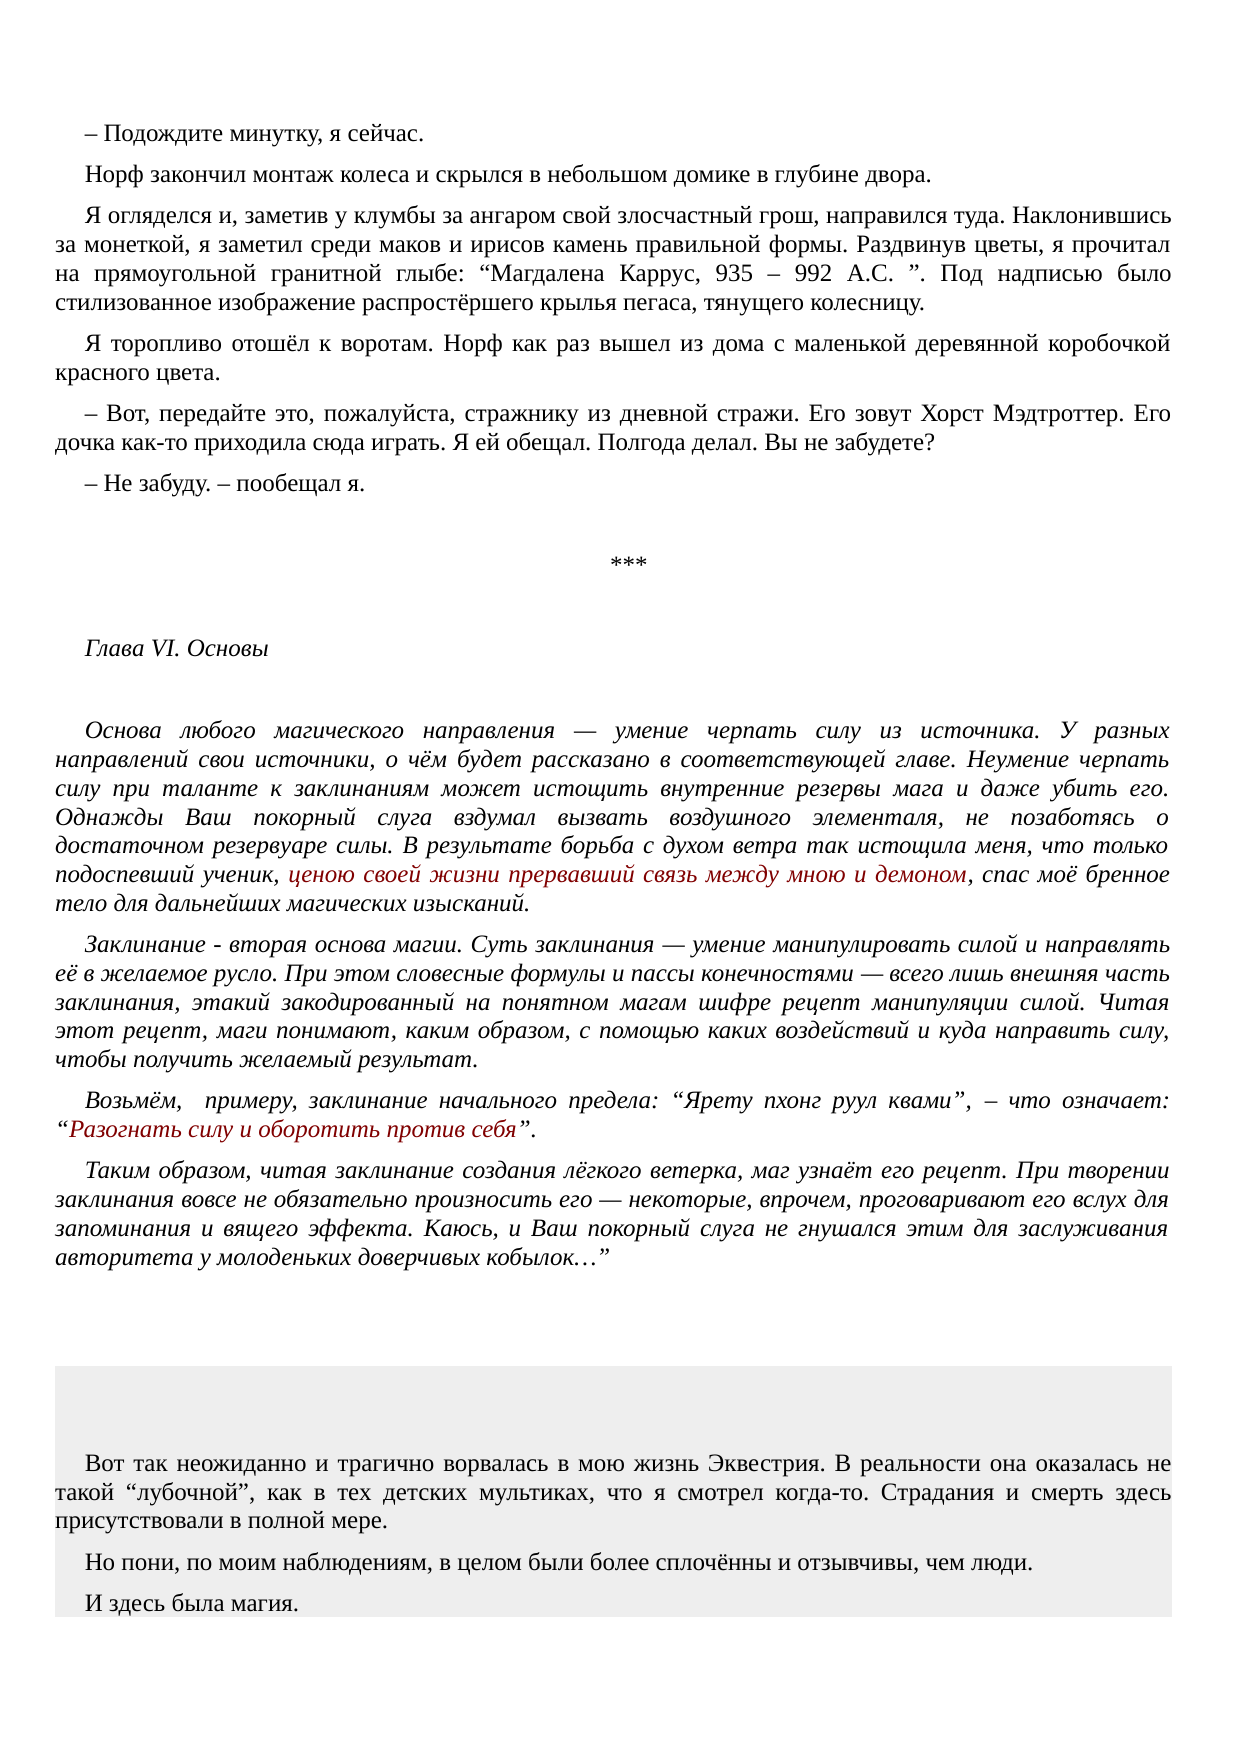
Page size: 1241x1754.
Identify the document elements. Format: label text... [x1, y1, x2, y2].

text Но пони, по моим наблюдениям, в целом были более сплочённы и отзывчивы, чем люди. [55, 1547, 1172, 1576]
text – Не забуду. – пообещал я. [55, 468, 1172, 497]
text Я огляделся и, заметив у клумбы за ангаром свой злосчастный грош, направился туда. Наклонившись за монеткой, я заметил среди маков и ирисов камень правильной формы. Раздвинув цветы, я прочитал на прямоугольной гранитной глыбе: “Магдалена Каррус, 935 – 992 A.C. ”. Под надписью было стилизованное изображение распростёршего крылья пегаса, тянущего колесницу. [55, 201, 1172, 316]
text Я торопливо отошёл к воротам. Норф как раз вышел из дома с маленькой деревянной коробочкой красного цвета. [55, 328, 1172, 386]
text – Подождите минутку, я сейчас. [55, 118, 1172, 147]
text *** [55, 551, 1172, 579]
text Таким образом, читая заклинание создания лёгкого ветерка, маг узнаёт его рецепт. При творении заклинания вовсе не обязательно произносить его — некоторые, впрочем, проговаривают его вслух для запоминания и вящего эффекта. Каюсь, и Ваш покорный слуга не гнушался этим для заслуживания авторитета у молоденьких доверчивых кобылок…” [55, 1156, 1172, 1271]
text Возьмём, примеру, заклинание начального предела: “Ярету пхонг руул квами”, – что означает: “Разогнать силу и оборотить против себя”. [55, 1086, 1172, 1143]
text Вот так неожиданно и трагично ворвалась в мою жизнь Эквестрия. В реальности она оказалась не такой “лубочной”, как в тех детских мультиках, что я смотрел когда-то. Страдания и смерть здесь присутствовали в полной мере. [55, 1448, 1172, 1534]
text Заклинание - вторая основа магии. Суть заклинания — умение манипулировать силой и направлять её в желаемое русло. При этом словесные формулы и пассы конечностями — всего лишь внешняя часть заклинания, этакий закодированный на понятном магам шифре рецепт манипуляции силой. Читая этот рецепт, маги понимают, каким образом, с помощью каких воздействий и куда направить силу, чтобы получить желаемый результат. [55, 929, 1172, 1073]
text – Вот, передайте это, пожалуйста, стражнику из дневной стражи. Его зовут Хорст Мэдтроттер. Его дочка как-то приходила сюда играть. Я ей обещал. Полгода делал. Вы не забудете? [55, 398, 1172, 456]
text Норф закончил монтаж колеса и скрылся в небольшом домике в глубине двора. [55, 159, 1172, 188]
text Основа любого магического направления — умение черпать силу из источника. У разных направлений свои источники, о чём будет рассказано в соответствующей главе. Неумение черпать силу при таланте к заклинаниям может истощить внутренние резервы мага и даже убить его. Однажды Ваш покорный слуга вздумал вызвать воздушного элементаля, не позаботясь о достаточном резервуаре силы. В результате борьба с духом ветра так истощила меня, что только подоспевший ученик, ценою своей жизни прервавший связь между мною и демоном, спас моё бренное тело для дальнейших магических изысканий. [55, 716, 1172, 917]
text Глава VI. Основы [55, 633, 1172, 662]
text И здесь была магия. [55, 1588, 1172, 1617]
